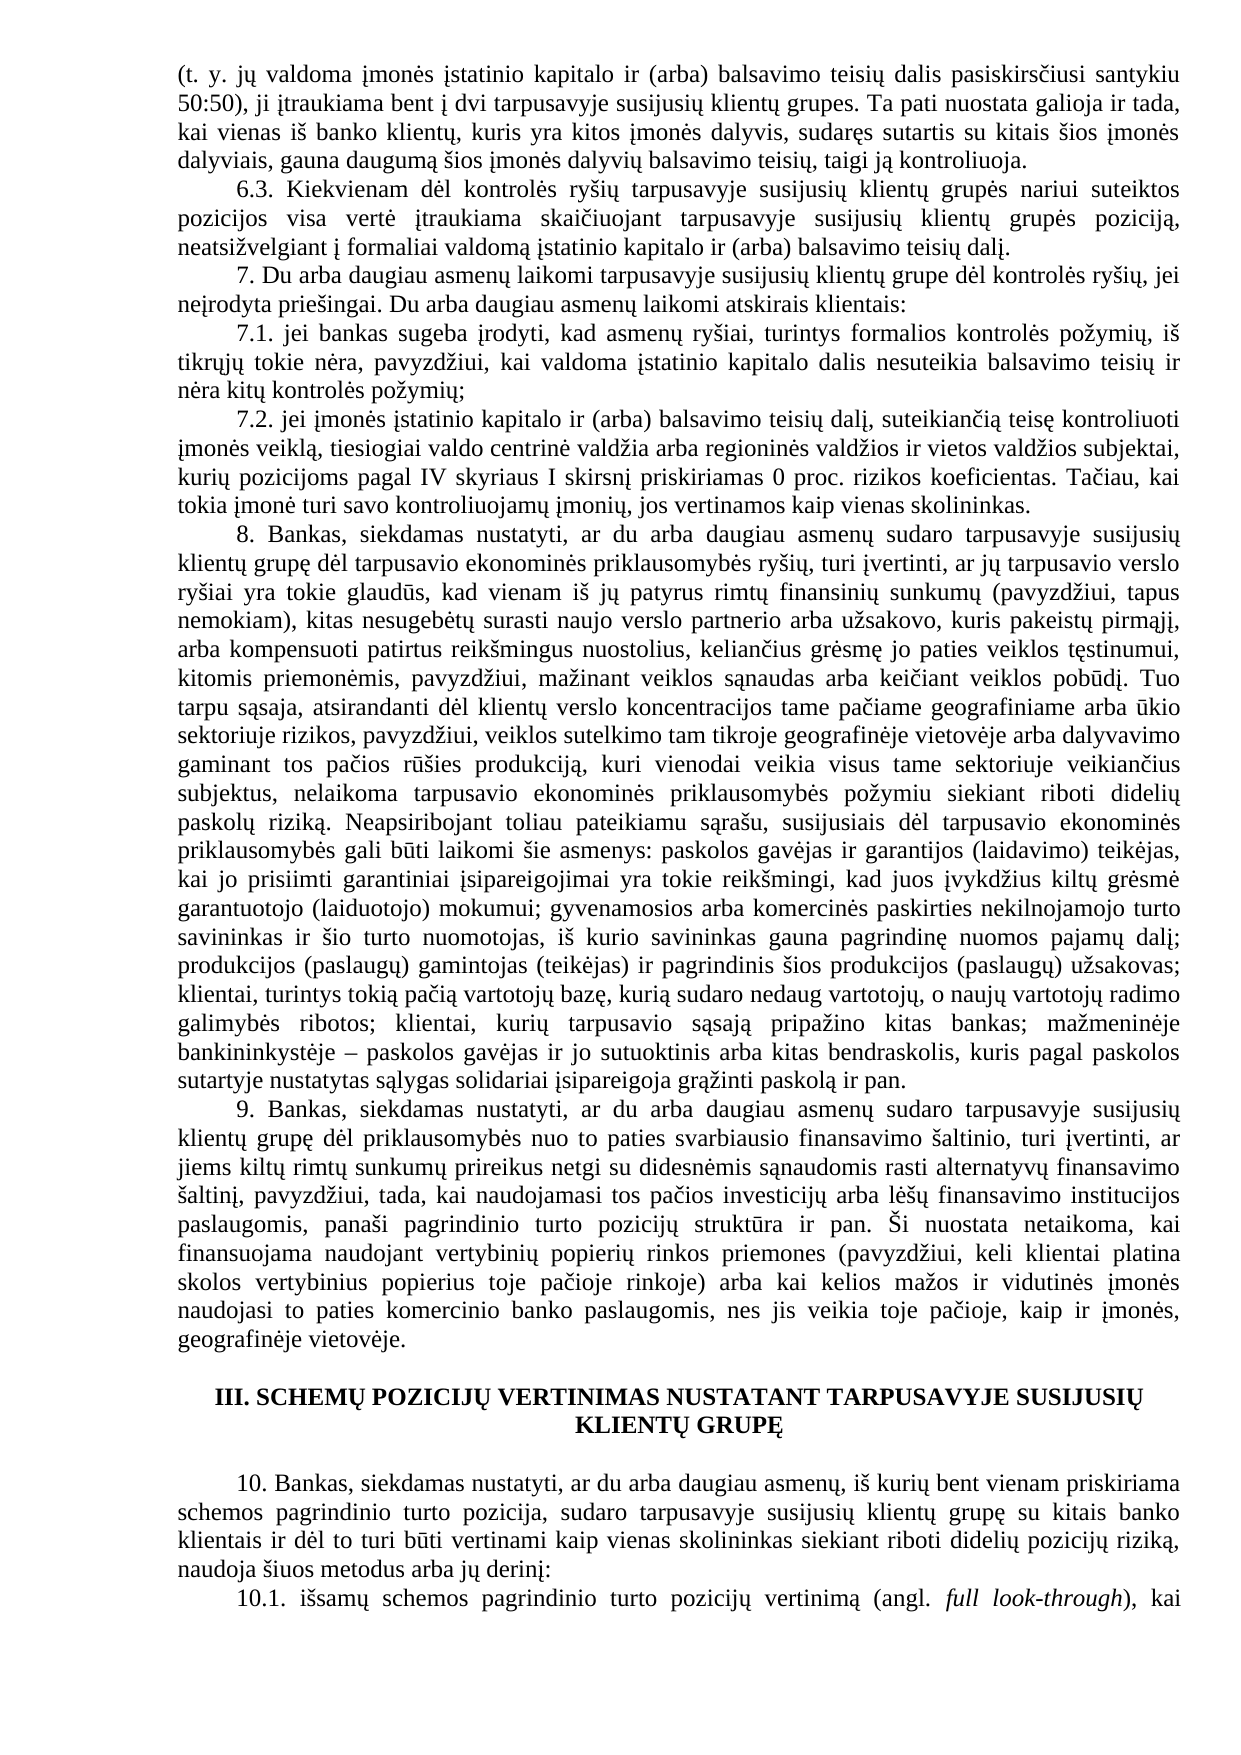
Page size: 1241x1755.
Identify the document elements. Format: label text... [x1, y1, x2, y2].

text 9. Bankas, siekdamas nustatyti, ar du arba daugiau asmenų sudaro tarpusavyje susijusių klientų grupę dėl priklausomybės nuo to paties svarbiausio finansavimo šaltinio, turi įvertinti, ar jiems kiltų rimtų sunkumų prireikus netgi su didesnėmis sąnaudomis rasti alternatyvų finansavimo šaltinį, pavyzdžiui, tada, kai naudojamasi tos pačios investicijų arba lėšų finansavimo institucijos paslaugomis, panaši pagrindinio turto pozicijų struktūra ir pan. Ši nuostata netaikoma, kai finansuojama naudojant vertybinių popierių rinkos priemones (pavyzdžiui, keli klientai platina skolos vertybinius popierius toje pačioje rinkoje) arba kai kelios mažos ir vidutinės įmonės naudojasi to paties komercinio banko paslaugomis, nes jis veikia toje pačioje, kaip ir įmonės, geografinėje vietovėje. [177, 1094, 1181, 1353]
text 7.2. jei įmonės įstatinio kapitalo ir (arba) balsavimo teisių dalį, suteikiančią teisę kontroliuoti įmonės veiklą, tiesiogiai valdo centrinė valdžia arba regioninės valdžios ir vietos valdžios subjektai, kurių pozicijoms pagal IV skyriaus I skirsnį priskiriamas 0 proc. rizikos koeficientas. Tačiau, kai tokia įmonė turi savo kontroliuojamų įmonių, jos vertinamos kaip vienas skolininkas. [177, 404, 1181, 519]
text III. SCHEMŲ POZICIJŲ VERTINIMAS NUSTATANT TARPUSAVYJE SUSIJUSIŲ KLIENTŲ GRUPĘ [177, 1382, 1181, 1439]
text 8. Bankas, siekdamas nustatyti, ar du arba daugiau asmenų sudaro tarpusavyje susijusių klientų grupę dėl tarpusavio ekonominės priklausomybės ryšių, turi įvertinti, ar jų tarpusavio verslo ryšiai yra tokie glaudūs, kad vienam iš jų patyrus rimtų finansinių sunkumų (pavyzdžiui, tapus nemokiam), kitas nesugebėtų surasti naujo verslo partnerio arba užsakovo, kuris pakeistų pirmąjį, arba kompensuoti patirtus reikšmingus nuostolius, keliančius grėsmę jo paties veiklos tęstinumui, kitomis priemonėmis, pavyzdžiui, mažinant veiklos sąnaudas arba keičiant veiklos pobūdį. Tuo tarpu sąsaja, atsirandanti dėl klientų verslo koncentracijos tame pačiame geografiniame arba ūkio sektoriuje rizikos, pavyzdžiui, veiklos sutelkimo tam tikroje geografinėje vietovėje arba dalyvavimo gaminant tos pačios rūšies produkciją, kuri vienodai veikia visus tame sektoriuje veikiančius subjektus, nelaikoma tarpusavio ekonominės priklausomybės požymiu siekiant riboti didelių paskolų riziką. Neapsiribojant toliau pateikiamu sąrašu, susijusiais dėl tarpusavio ekonominės priklausomybės gali būti laikomi šie asmenys: paskolos gavėjas ir garantijos (laidavimo) teikėjas, kai jo prisiimti garantiniai įsipareigojimai yra tokie reikšmingi, kad juos įvykdžius kiltų grėsmė garantuotojo (laiduotojo) mokumui; gyvenamosios arba komercinės paskirties nekilnojamojo turto savininkas ir šio turto nuomotojas, iš kurio savininkas gauna pagrindinę nuomos pajamų dalį; produkcijos (paslaugų) gamintojas (teikėjas) ir pagrindinis šios produkcijos (paslaugų) užsakovas; klientai, turintys tokią pačią vartotojų bazę, kurią sudaro nedaug vartotojų, o naujų vartotojų radimo galimybės ribotos; klientai, kurių tarpusavio sąsają pripažino kitas bankas; mažmeninėje bankininkystėje – paskolos gavėjas ir jo sutuoktinis arba kitas bendraskolis, kuris pagal paskolos sutartyje nustatytas sąlygas solidariai įsipareigoja grąžinti paskolą ir pan. [177, 519, 1181, 1094]
text 10.1. išsamų schemos pagrindinio turto pozicijų vertinimą (angl. full look-through), kai [177, 1583, 1181, 1612]
text (t. y. jų valdoma įmonės įstatinio kapitalo ir (arba) balsavimo teisių dalis pasiskirsčiusi santykiu 50:50), ji įtraukiama bent į dvi tarpusavyje susijusių klientų grupes. Ta pati nuostata galioja ir tada, kai vienas iš banko klientų, kuris yra kitos įmonės dalyvis, sudaręs sutartis su kitais šios įmonės dalyviais, gauna daugumą šios įmonės dalyvių balsavimo teisių, taigi ją kontroliuoja. [177, 59, 1181, 174]
text 7. Du arba daugiau asmenų laikomi tarpusavyje susijusių klientų grupe dėl kontrolės ryšių, jei neįrodyta priešingai. Du arba daugiau asmenų laikomi atskirais klientais: [177, 260, 1181, 318]
text 6.3. Kiekvienam dėl kontrolės ryšių tarpusavyje susijusių klientų grupės nariui suteiktos pozicijos visa vertė įtraukiama skaičiuojant tarpusavyje susijusių klientų grupės poziciją, neatsižvelgiant į formaliai valdomą įstatinio kapitalo ir (arba) balsavimo teisių dalį. [177, 174, 1181, 260]
text 10. Bankas, siekdamas nustatyti, ar du arba daugiau asmenų, iš kurių bent vienam priskiriama schemos pagrindinio turto pozicija, sudaro tarpusavyje susijusių klientų grupę su kitais banko klientais ir dėl to turi būti vertinami kaip vienas skolininkas siekiant riboti didelių pozicijų riziką, naudoja šiuos metodus arba jų derinį: [177, 1468, 1181, 1583]
text 7.1. jei bankas sugeba įrodyti, kad asmenų ryšiai, turintys formalios kontrolės požymių, iš tikrųjų tokie nėra, pavyzdžiui, kai valdoma įstatinio kapitalo dalis nesuteikia balsavimo teisių ir nėra kitų kontrolės požymių; [177, 318, 1181, 404]
